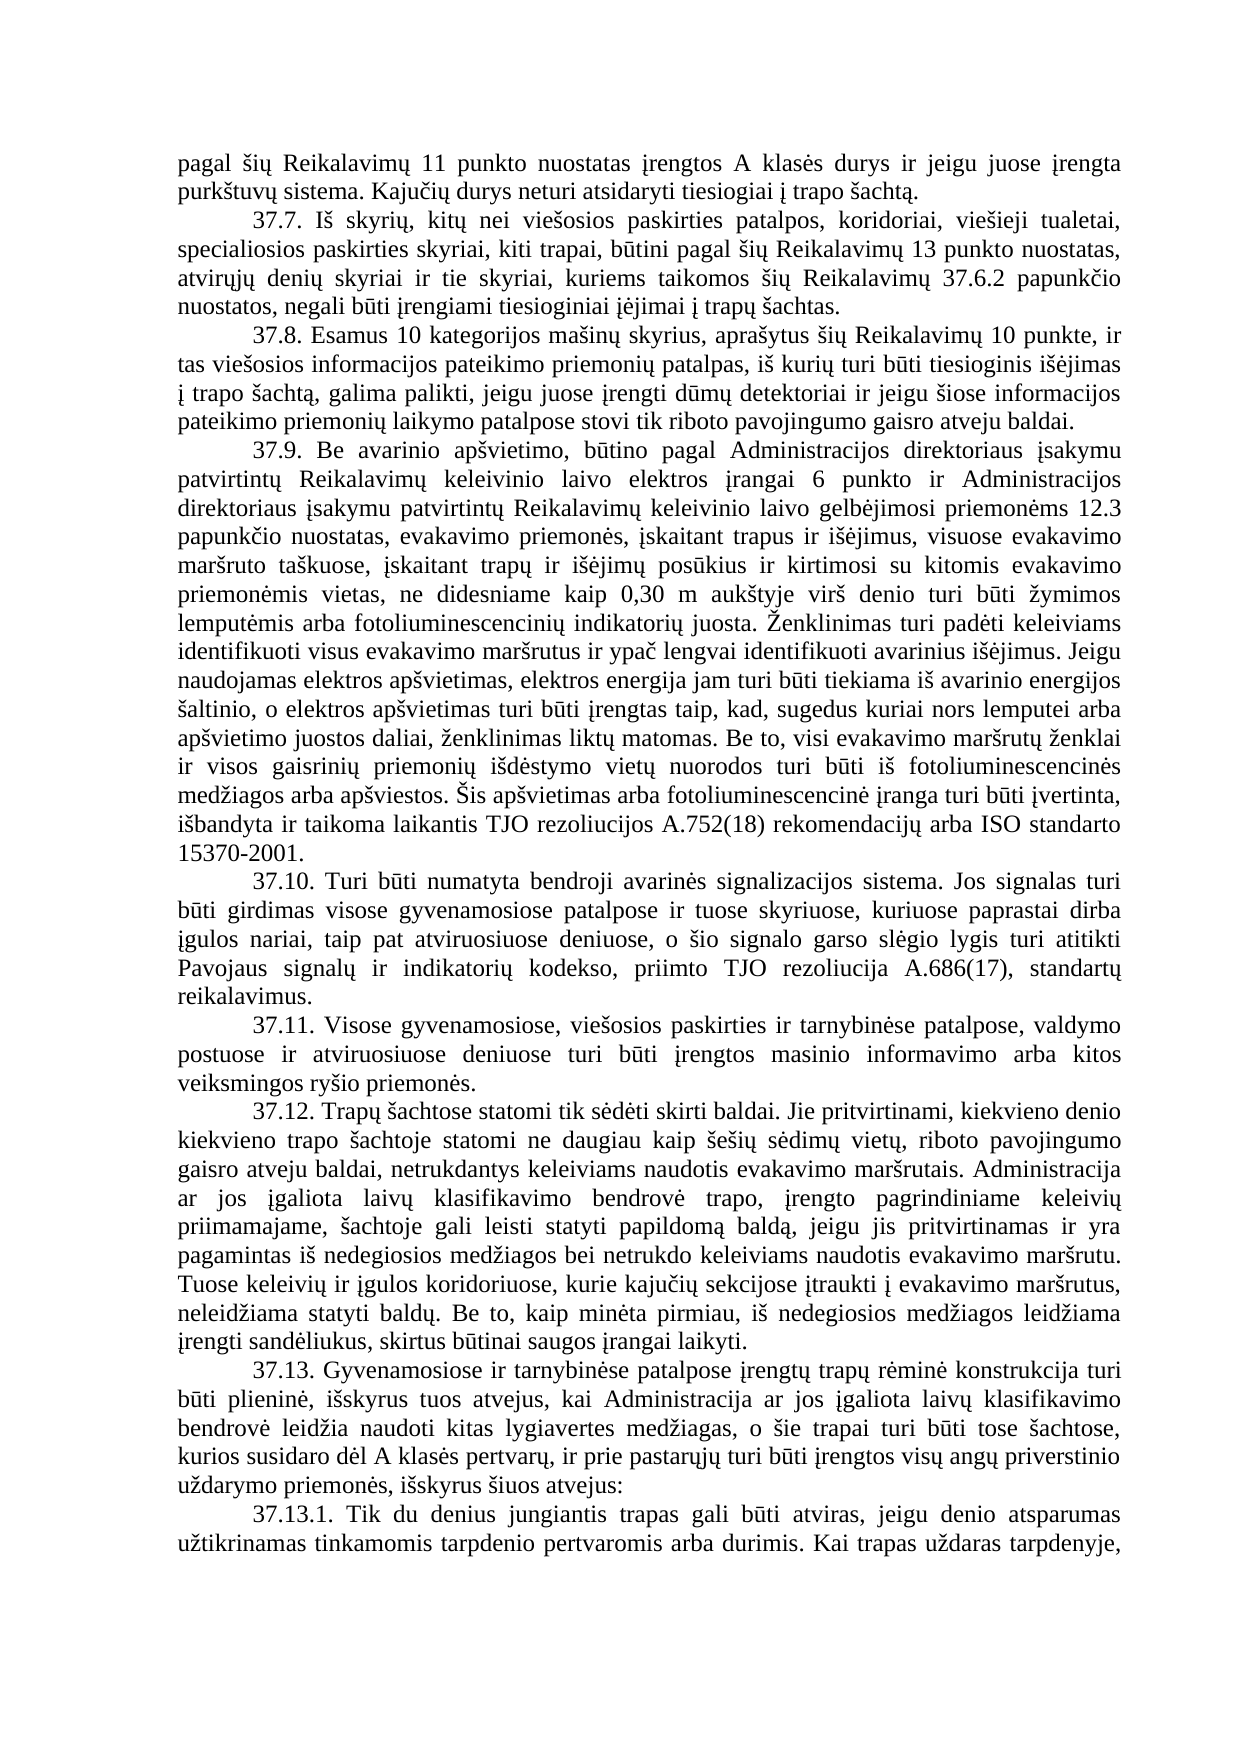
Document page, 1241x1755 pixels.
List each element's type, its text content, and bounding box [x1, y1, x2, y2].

text 37.13. Gyvenamosiose ir tarnybinėse patalpose įrengtų trapų rėminė konstrukcija turi būti plieninė, išskyrus tuos atvejus, kai Administracija ar jos įgaliota laivų klasifikavimo bendrovė leidžia naudoti kitas lygiavertes medžiagas, o šie trapai turi būti tose šachtose, kurios susidaro dėl A klasės pertvarų, ir prie pastarųjų turi būti įrengtos visų angų priverstinio uždarymo priemonės, išskyrus šiuos atvejus: [177, 1355, 1122, 1499]
text 37.9. Be avarinio apšvietimo, būtino pagal Administracijos direktoriaus įsakymu patvirtintų Reikalavimų keleivinio laivo elektros įrangai 6 punkto ir Administracijos direktoriaus įsakymu patvirtintų Reikalavimų keleivinio laivo gelbėjimosi priemonėms 12.3 papunkčio nuostatas, evakavimo priemonės, įskaitant trapus ir išėjimus, visuose evakavimo maršruto taškuose, įskaitant trapų ir išėjimų posūkius ir kirtimosi su kitomis evakavimo priemonėmis vietas, ne didesniame kaip 0,30 m aukštyje virš denio turi būti žymimos lemputėmis arba fotoliuminescencinių indikatorių juosta. Ženklinimas turi padėti keleiviams identifikuoti visus evakavimo maršrutus ir ypač lengvai identifikuoti avarinius išėjimus. Jeigu naudojamas elektros apšvietimas, elektros energija jam turi būti tiekiama iš avarinio energijos šaltinio, o elektros apšvietimas turi būti įrengtas taip, kad, sugedus kuriai nors lemputei arba apšvietimo juostos daliai, ženklinimas liktų matomas. Be to, visi evakavimo maršrutų ženklai ir visos gaisrinių priemonių išdėstymo vietų nuorodos turi būti iš fotoliuminescencinės medžiagos arba apšviestos. Šis apšvietimas arba fotoliuminescencinė įranga turi būti įvertinta, išbandyta ir taikoma laikantis TJO rezoliucijos A.752(18) rekomendacijų arba ISO standarto 15370-2001. [177, 435, 1122, 866]
text 37.7. Iš skyrių, kitų nei viešosios paskirties patalpos, koridoriai, viešieji tualetai, specialiosios paskirties skyriai, kiti trapai, būtini pagal šių Reikalavimų 13 punkto nuostatas, atvirųjų denių skyriai ir tie skyriai, kuriems taikomos šių Reikalavimų 37.6.2 papunkčio nuostatos, negali būti įrengiami tiesioginiai įėjimai į trapų šachtas. [177, 205, 1122, 320]
text 37.12. Trapų šachtose statomi tik sėdėti skirti baldai. Jie pritvirtinami, kiekvieno denio kiekvieno trapo šachtoje statomi ne daugiau kaip šešių sėdimų vietų, riboto pavojingumo gaisro atveju baldai, netrukdantys keleiviams naudotis evakavimo maršrutais. Administracija ar jos įgaliota laivų klasifikavimo bendrovė trapo, įrengto pagrindiniame keleivių priimamajame, šachtoje gali leisti statyti papildomą baldą, jeigu jis pritvirtinamas ir yra pagamintas iš nedegiosios medžiagos bei netrukdo keleiviams naudotis evakavimo maršrutu. Tuose keleivių ir įgulos koridoriuose, kurie kajučių sekcijose įtraukti į evakavimo maršrutus, neleidžiama statyti baldų. Be to, kaip minėta pirmiau, iš nedegiosios medžiagos leidžiama įrengti sandėliukus, skirtus būtinai saugos įrangai laikyti. [177, 1096, 1122, 1355]
text 37.8. Esamus 10 kategorijos mašinų skyrius, aprašytus šių Reikalavimų 10 punkte, ir tas viešosios informacijos pateikimo priemonių patalpas, iš kurių turi būti tiesioginis išėjimas į trapo šachtą, galima palikti, jeigu juose įrengti dūmų detektoriai ir jeigu šiose informacijos pateikimo priemonių laikymo patalpose stovi tik riboto pavojingumo gaisro atveju baldai. [177, 320, 1122, 435]
text 37.11. Visose gyvenamosiose, viešosios paskirties ir tarnybinėse patalpose, valdymo postuose ir atviruosiuose deniuose turi būti įrengtos masinio informavimo arba kitos veiksmingos ryšio priemonės. [177, 1010, 1122, 1096]
text 37.13.1. Tik du denius jungiantis trapas gali būti atviras, jeigu denio atsparumas užtikrinamas tinkamomis tarpdenio pertvaromis arba durimis. Kai trapas uždaras tarpdenyje, [177, 1499, 1122, 1556]
text pagal šių Reikalavimų 11 punkto nuostatas įrengtos A klasės durys ir jeigu juose įrengta purkštuvų sistema. Kajučių durys neturi atsidaryti tiesiogiai į trapo šachtą. [177, 148, 1122, 205]
text 37.10. Turi būti numatyta bendroji avarinės signalizacijos sistema. Jos signalas turi būti girdimas visose gyvenamosiose patalpose ir tuose skyriuose, kuriuose paprastai dirba įgulos nariai, taip pat atviruosiuose deniuose, o šio signalo garso slėgio lygis turi atitikti Pavojaus signalų ir indikatorių kodekso, priimto TJO rezoliucija A.686(17), standartų reikalavimus. [177, 866, 1122, 1010]
